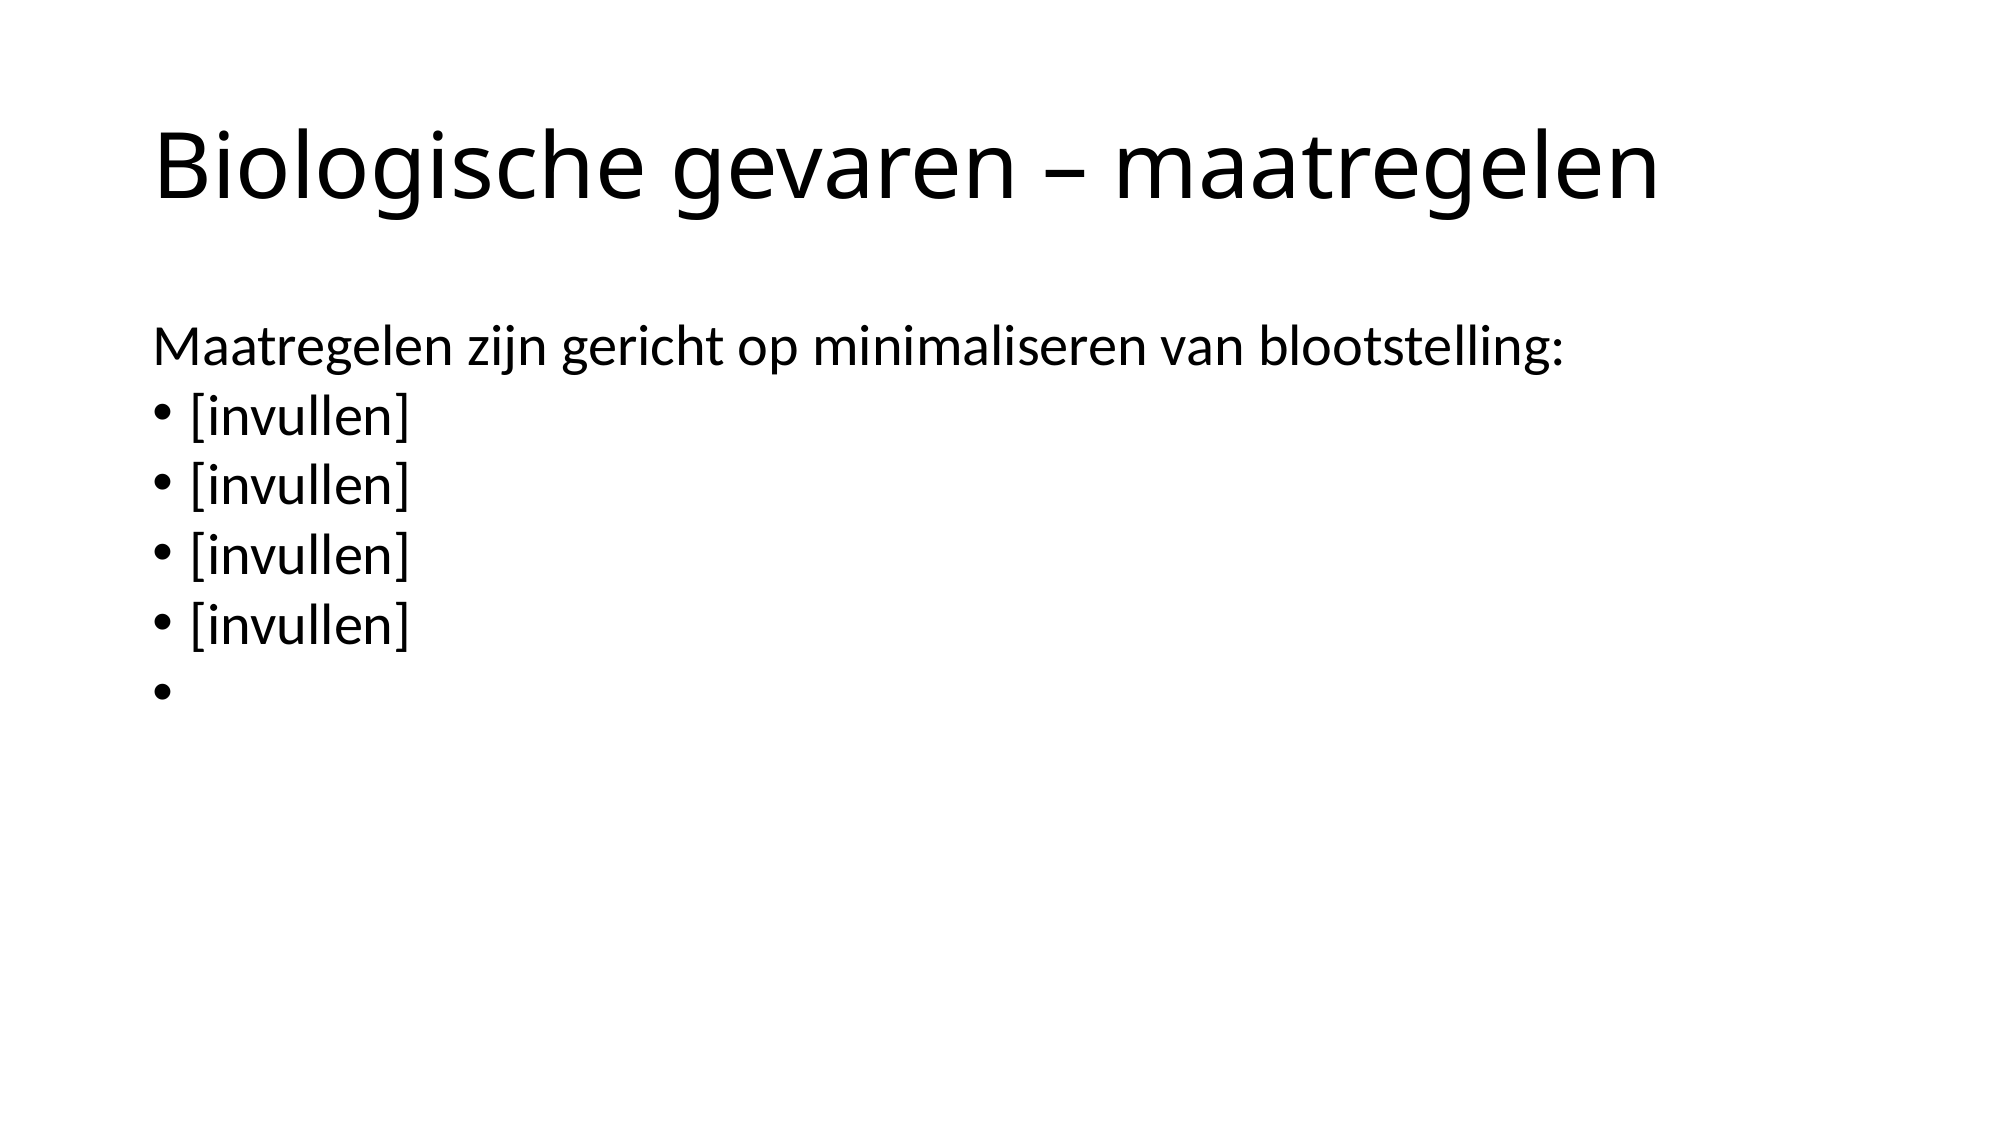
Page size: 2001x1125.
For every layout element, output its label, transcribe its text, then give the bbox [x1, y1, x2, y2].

list Maatregelen zijn gericht op minimaliseren van blootstelling: [invullen] [invullen] [invullen] [invullen] [137, 299, 1863, 1014]
title Biologische gevaren – maatregelen [137, 59, 1863, 278]
